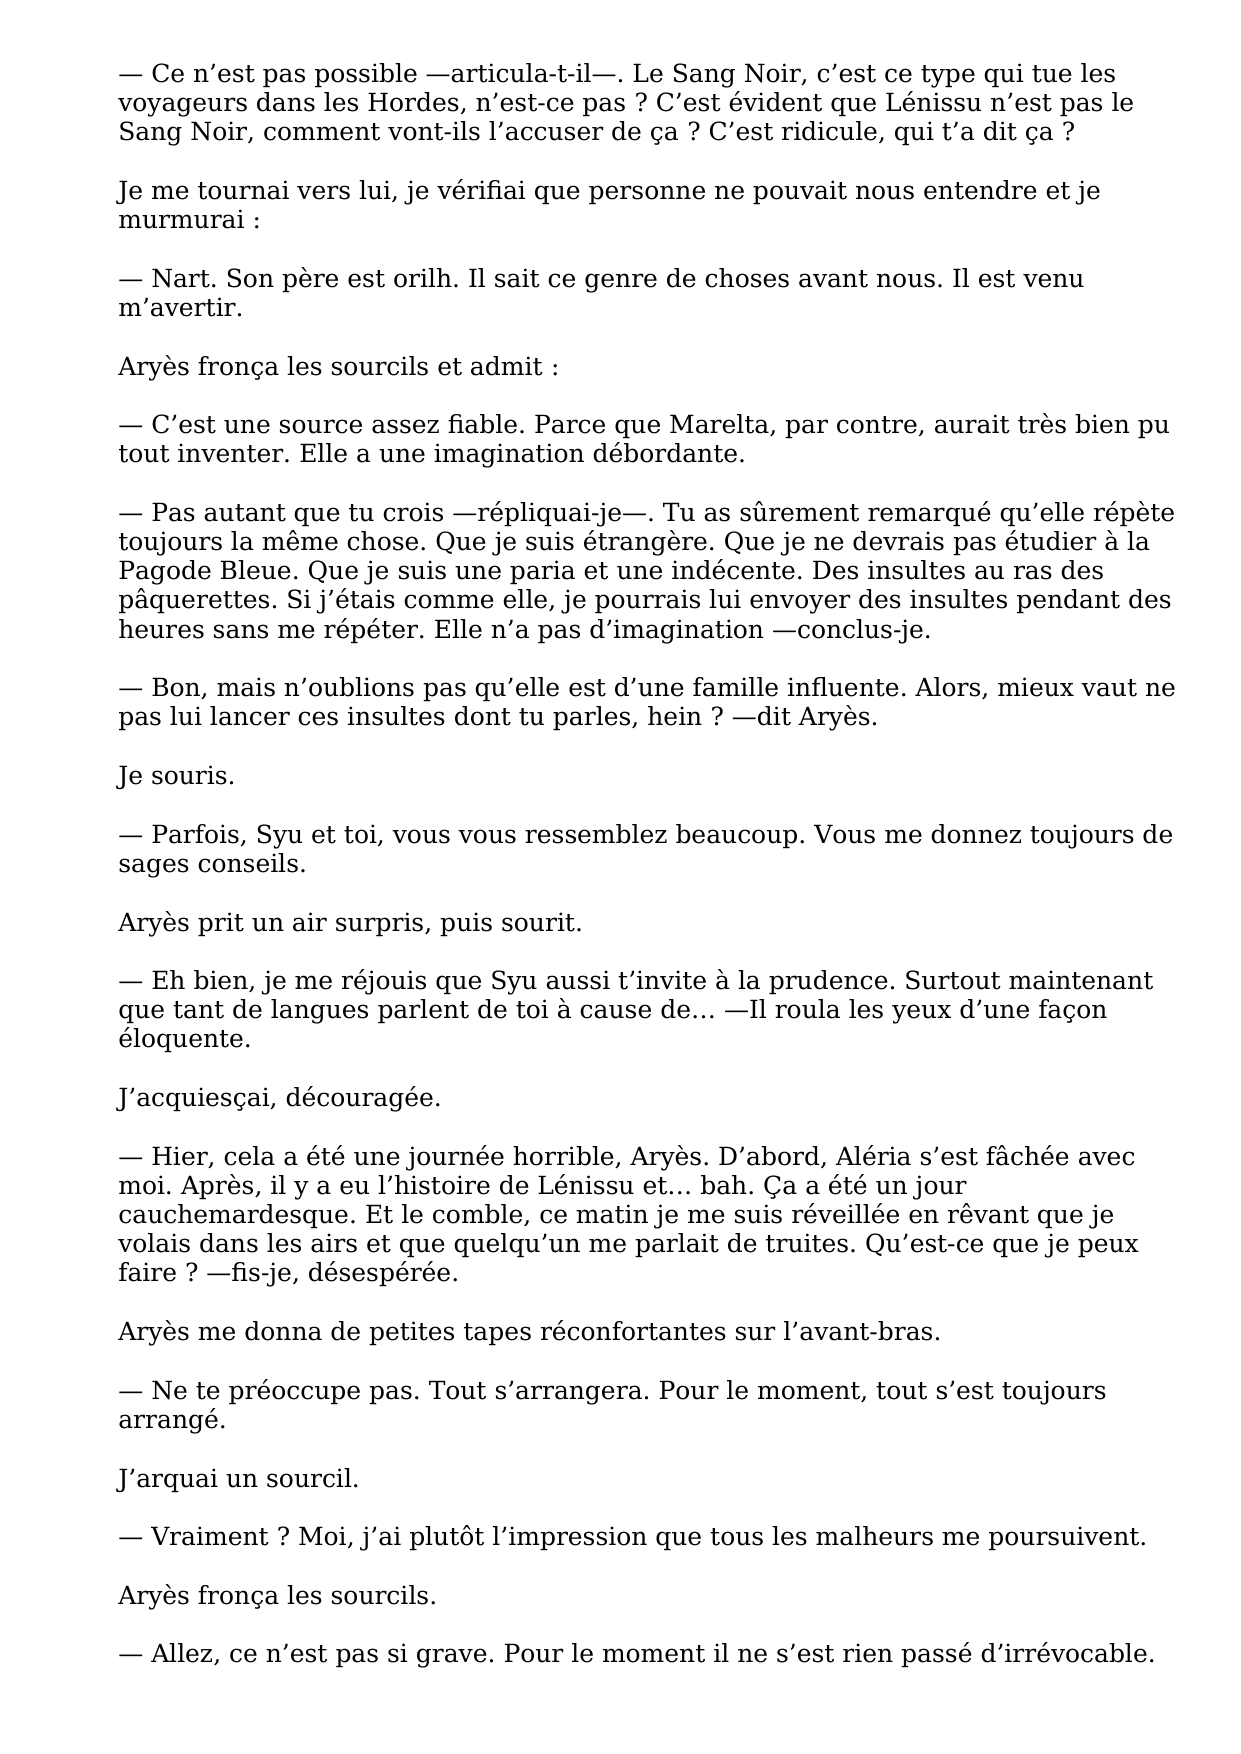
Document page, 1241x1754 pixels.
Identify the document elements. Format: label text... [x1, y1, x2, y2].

text — Hier, cela a été une journée horrible, Aryès. D’abord, Aléria s’est fâchée avec moi. Après, il y a eu l’histoire de Lénissu et… bah. Ça a été un jour cauchemardesque. Et le comble, ce matin je me suis réveillée en rêvant que je volais dans les airs et que quelqu’un me parlait de truites. Qu’est-ce que je peux faire ? —fis-je, désespérée. [118, 1142, 1181, 1288]
text J’acquiesçai, découragée. [118, 1083, 1181, 1112]
text — Ce n’est pas possible —articula-t-il—. Le Sang Noir, c’est ce type qui tue les voyageurs dans les Hordes, n’est-ce pas ? C’est évident que Lénissu n’est pas le Sang Noir, comment vont-ils l’accuser de ça ? C’est ridicule, qui t’a dit ça ? [118, 59, 1181, 147]
text Aryès fronça les sourcils. [118, 1581, 1181, 1610]
text — C’est une source assez fiable. Parce que Marelta, par contre, aurait très bien pu tout inventer. Elle a une imagination débordante. [118, 410, 1181, 469]
text Je souris. [118, 761, 1181, 790]
text Je me tournai vers lui, je vérifiai que personne ne pouvait nous entendre et je murmurai : [118, 176, 1181, 234]
text Aryès me donna de petites tapes réconfortantes sur l’avant-bras. [118, 1317, 1181, 1346]
text — Eh bien, je me réjouis que Syu aussi t’invite à la prudence. Surtout maintenant que tant de langues parlent de toi à cause de… —Il roula les yeux d’une façon éloquente. [118, 966, 1181, 1054]
text — Ne te préoccupe pas. Tout s’arrangera. Pour le moment, tout s’est toujours arrangé. [118, 1376, 1181, 1434]
text — Bon, mais n’oublions pas qu’elle est d’une famille influente. Alors, mieux vaut ne pas lui lancer ces insultes dont tu parles, hein ? —dit Aryès. [118, 673, 1181, 732]
text — Parfois, Syu et toi, vous vous ressemblez beaucoup. Vous me donnez toujours de sages conseils. [118, 820, 1181, 878]
text — Nart. Son père est orilh. Il sait ce genre de choses avant nous. Il est venu m’avertir. [118, 264, 1181, 322]
text J’arquai un sourcil. [118, 1464, 1181, 1493]
text Aryès fronça les sourcils et admit : [118, 352, 1181, 381]
text Aryès prit un air surpris, puis sourit. [118, 908, 1181, 937]
text — Vraiment ? Moi, j’ai plutôt l’impression que tous les malheurs me poursuivent. [118, 1522, 1181, 1552]
text — Allez, ce n’est pas si grave. Pour le moment il ne s’est rien passé d’irrévocable. [118, 1640, 1181, 1669]
text — Pas autant que tu crois —répliquai-je—. Tu as sûrement remarqué qu’elle répète toujours la même chose. Que je suis étrangère. Que je ne devrais pas étudier à la Pagode Bleue. Que je suis une paria et une indécente. Des insultes au ras des pâquerettes. Si j’étais comme elle, je pourrais lui envoyer des insultes pendant des heures sans me répéter. Elle n’a pas d’imagination —conclus-je. [118, 498, 1181, 644]
